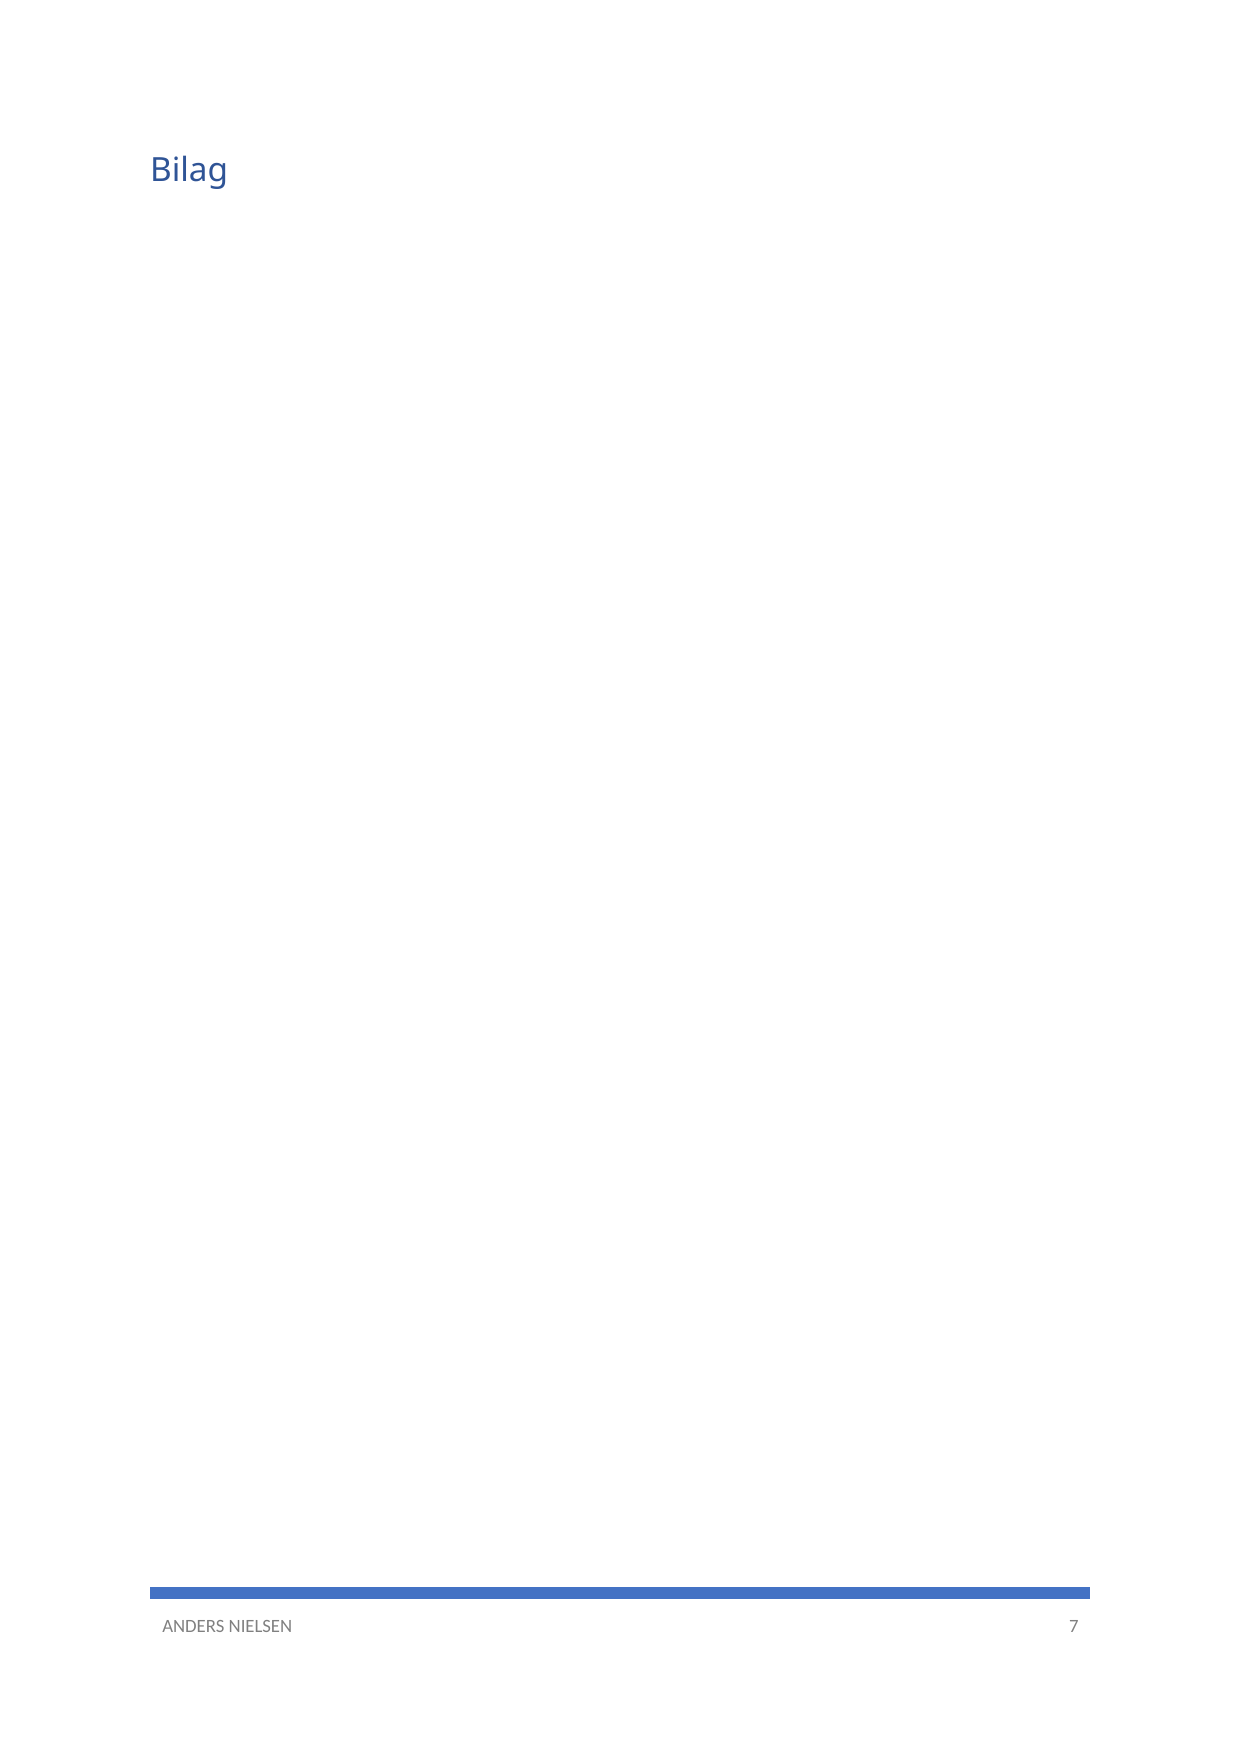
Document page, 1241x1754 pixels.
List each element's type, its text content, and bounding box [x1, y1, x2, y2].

subtitle Bilag [150, 145, 1090, 191]
